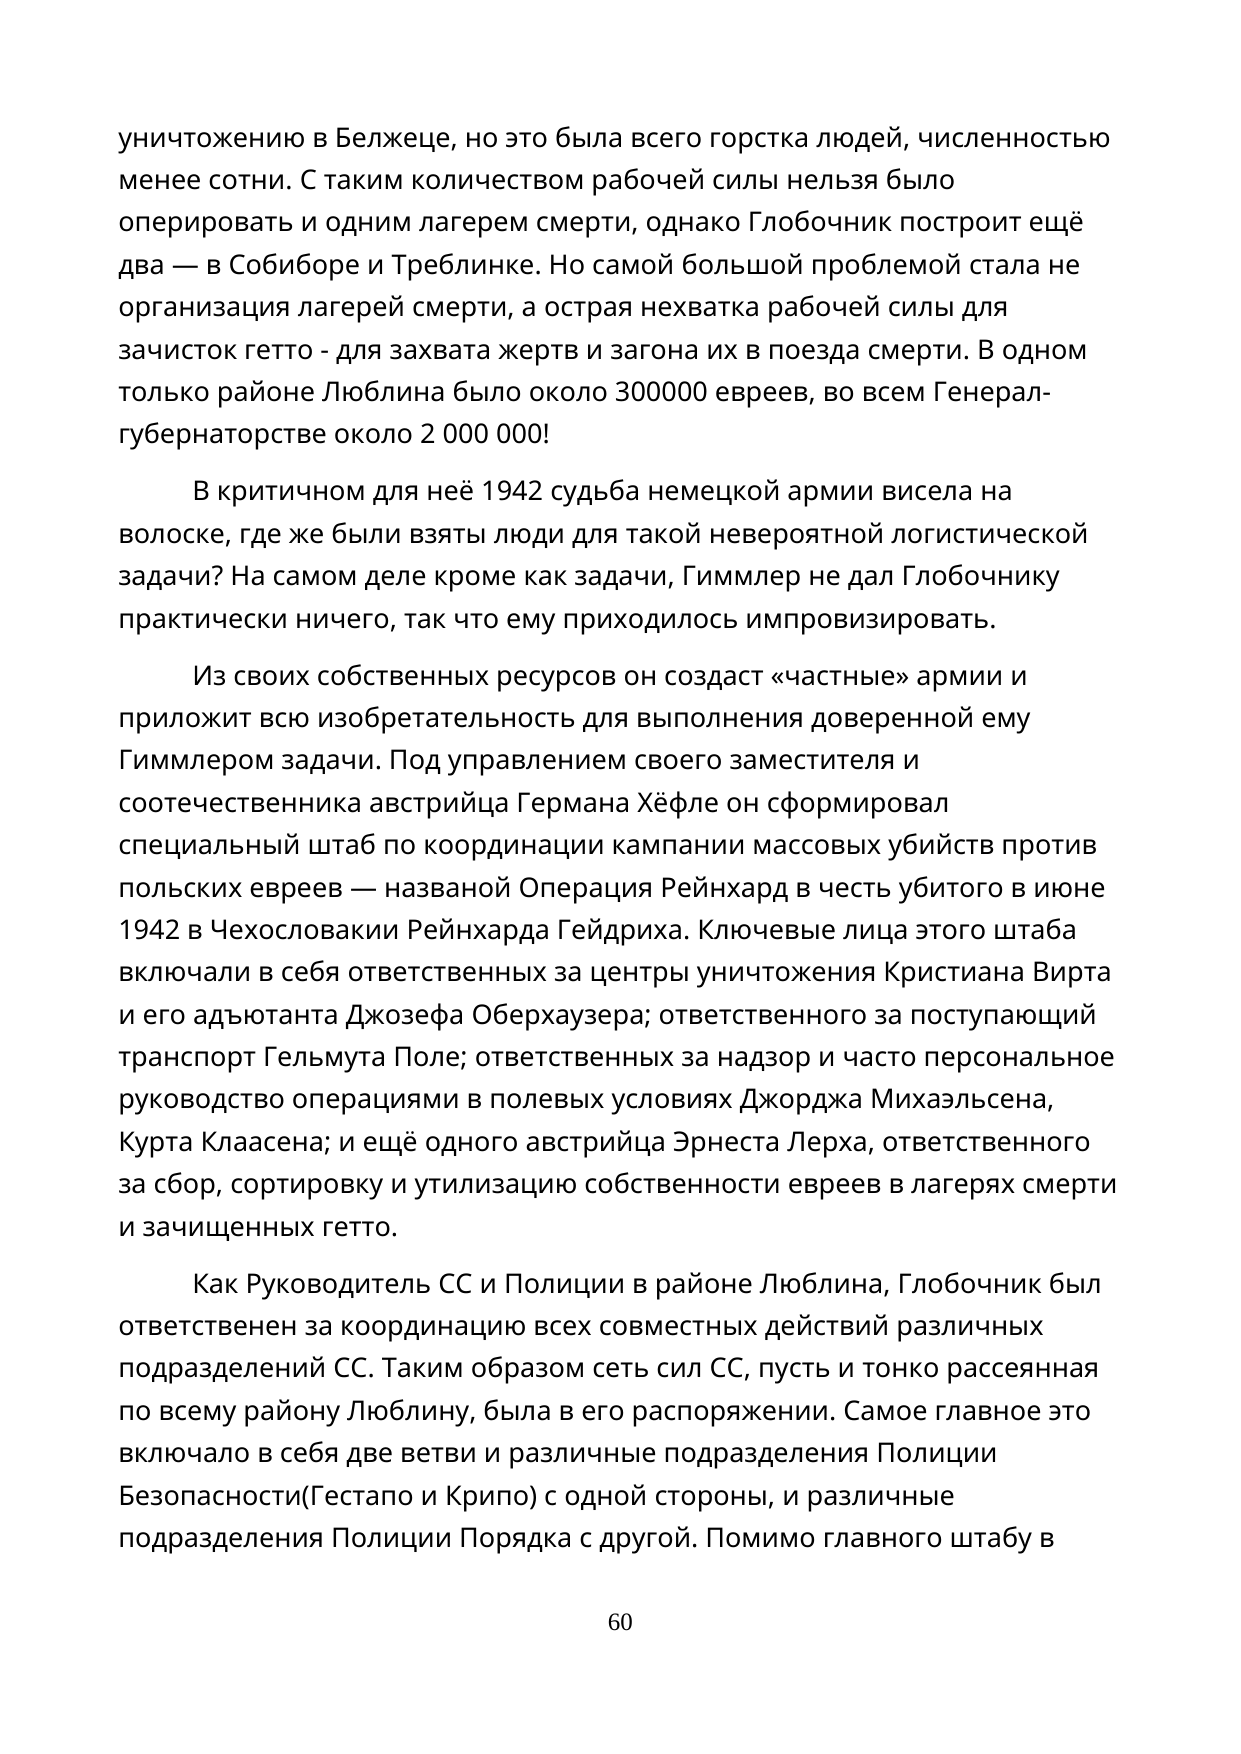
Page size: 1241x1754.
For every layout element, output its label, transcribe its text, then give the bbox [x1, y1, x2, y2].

text В критичном для неё 1942 судьба немецкой армии висела на волоске, где же были взяты люди для такой невероятной логистической задачи? На самом деле кроме как задачи, Гиммлер не дал Глобочнику практически ничего, так что ему приходилось импровизировать. [118, 472, 1122, 636]
text уничтожению в Белжеце, но это была всего горстка людей, численностью менее сотни. С таким количеством рабочей силы нельзя было оперировать и одним лагерем смерти, однако Глобочник построит ещё два — в Собиборе и Треблинке. Но самой большой проблемой стала не организация лагерей смерти, а острая нехватка рабочей силы для зачисток гетто - для захвата жертв и загона их в поезда смерти. В одном только районе Люблина было около 300000 евреев, во всем Генерал-губернаторстве около 2 000 000! [118, 118, 1122, 452]
text Из своих собственных ресурсов он создаст «частные» армии и приложит всю изобретательность для выполнения доверенной ему Гиммлером задачи. Под управлением своего заместителя и соотечественника австрийца Германа Хёфле он сформировал специальный штаб по координации кампании массовых убийств против польских евреев — названой Операция Рейнхард в честь убитого в июне 1942 в Чехословакии Рейнхарда Гейдриха. Ключевые лица этого штаба включали в себя ответственных за центры уничтожения Кристиана Вирта и его адъютанта Джозефа Оберхаузера; ответственного за поступающий транспорт Гельмута Поле; ответственных за надзор и часто персональное руководство операциями в полевых условиях Джорджа Михаэльсена, Курта Клаасена; и ещё одного австрийца Эрнеста Лерха, ответственного за сбор, сортировку и утилизацию собственности евреев в лагерях смерти и зачищенных гетто. [118, 656, 1122, 1244]
text Как Руководитель СС и Полиции в районе Люблина, Глобочник был ответственен за координацию всех совместных действий различных подразделений СС. Таким образом сеть сил СС, пусть и тонко рассеянная по всему району Люблину, была в его распоряжении. Самое главное это включало в себя две ветви и различные подразделения Полиции Безопасности(Гестапо и Крипо) с одной стороны, и различные подразделения Полиции Порядка с другой. Помимо главного штабу в [118, 1264, 1122, 1555]
